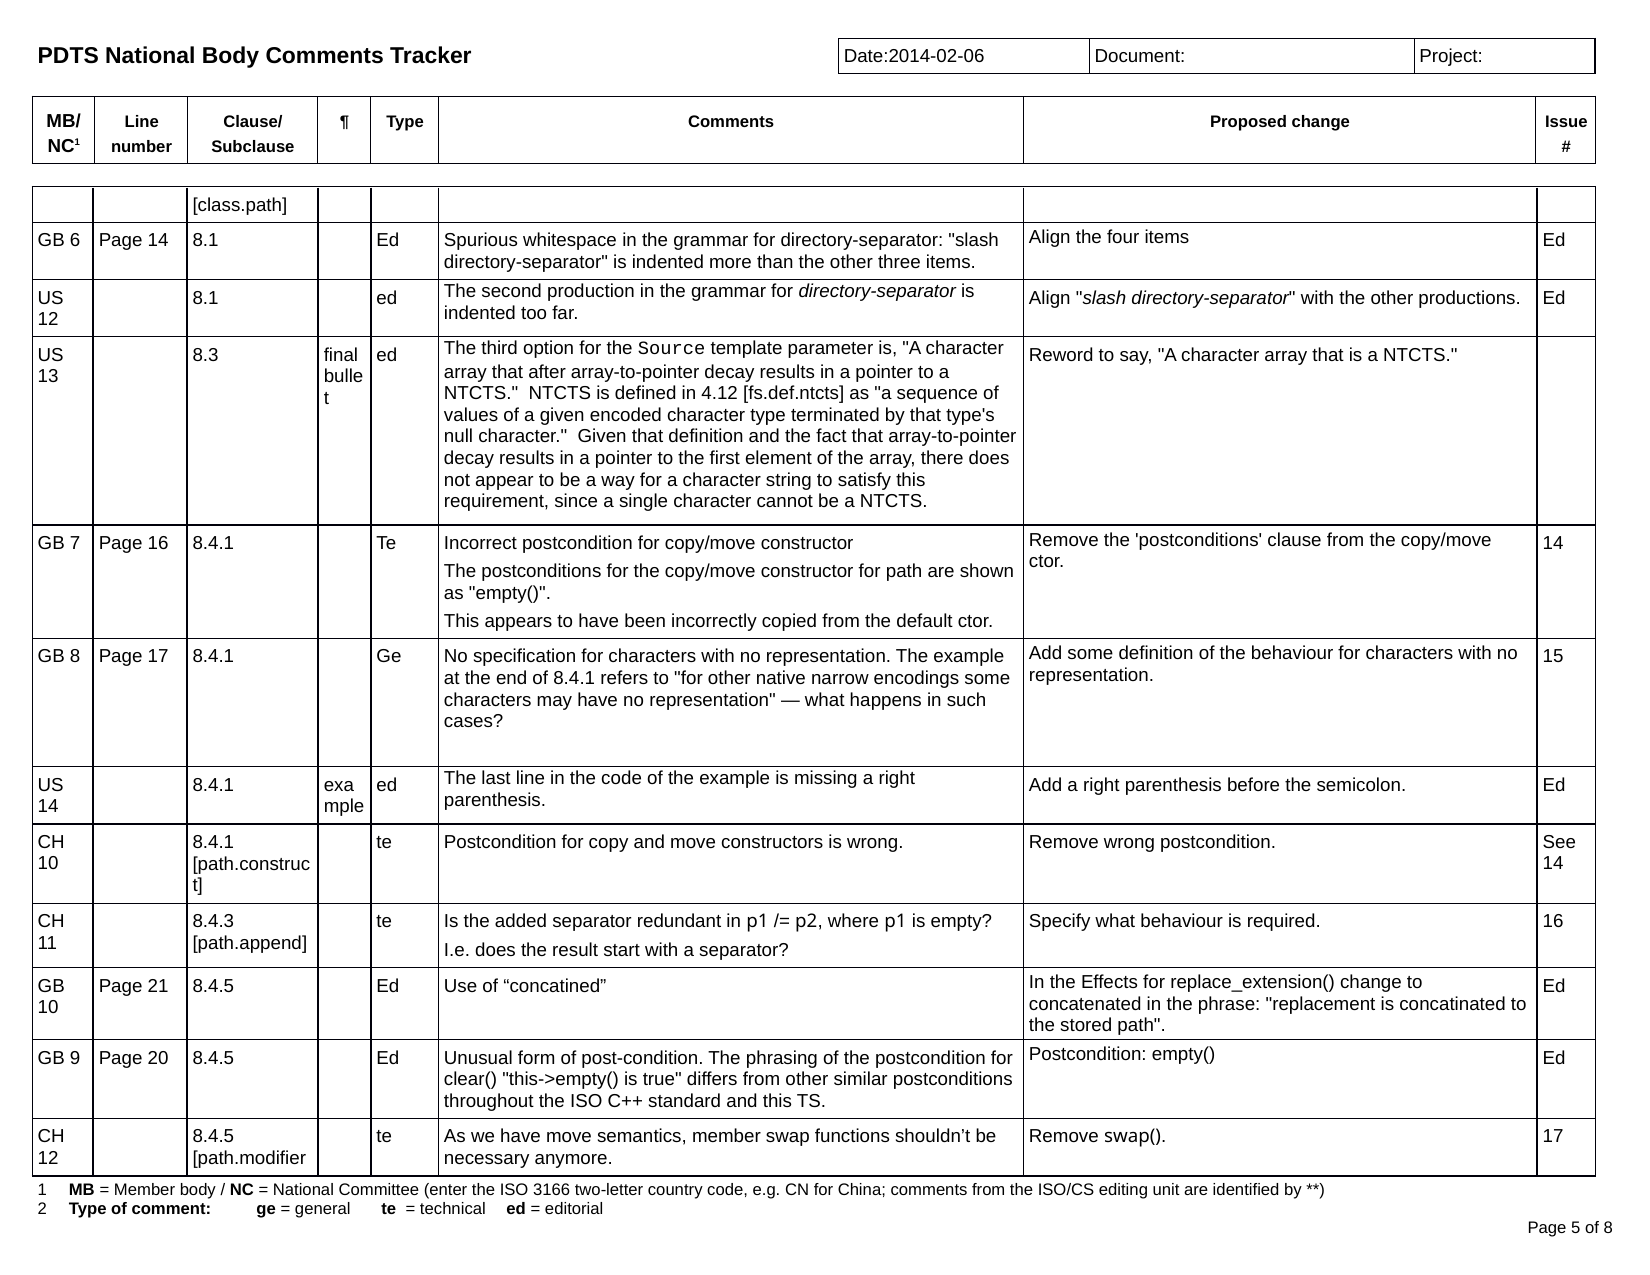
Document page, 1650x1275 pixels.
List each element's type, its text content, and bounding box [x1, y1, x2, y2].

table_cell [94, 187, 187, 221]
table_cell Te [372, 526, 438, 637]
table_cell example [319, 767, 370, 823]
table_cell ed [372, 337, 438, 524]
table_cell [94, 904, 186, 967]
table_cell [319, 187, 371, 221]
table_cell Ed [1538, 767, 1595, 823]
table_cell Page 16 [94, 526, 186, 637]
table_cell Ed [1538, 1040, 1595, 1117]
table_cell In the Effects for replace_extension() change to concatenated in the phrase: "replacement is concatinated to the stored path". [1024, 968, 1536, 1039]
table_cell 8.4.1 [188, 639, 317, 766]
table_cell Align "slash directory-separator" with the other productions. [1024, 280, 1536, 336]
table_cell 15 [1538, 639, 1595, 766]
table_cell Add a right parenthesis before the semicolon. [1024, 767, 1536, 823]
table_cell [319, 1119, 370, 1175]
table_cell [319, 526, 370, 637]
table_cell Incorrect postcondition for copy/move constructor The postconditions for the copy/move constructor for path are shown as "empty()". This appears to have been incorrectly copied from the default ctor. [439, 526, 1023, 637]
table_cell 8.4.1 [path.construct] [188, 825, 317, 902]
table_cell 8.3 [188, 337, 317, 524]
table_cell As we have move semantics, member swap functions shouldn’t be necessary anymore. [439, 1119, 1023, 1175]
table_cell CH 12 [33, 1119, 92, 1175]
table_cell Ed [372, 968, 438, 1039]
table_cell Remove swap(). [1024, 1119, 1536, 1175]
table_cell [439, 187, 1023, 221]
table_cell Ge [372, 639, 438, 766]
table_cell The last line in the code of the example is missing a right parenthesis. [439, 767, 1023, 823]
table_cell Page 20 [94, 1040, 186, 1117]
table_cell [319, 639, 370, 766]
table_cell Is the added separator redundant in p1 /= p2, where p1 is empty? I.e. does the result start with a separator? [439, 904, 1023, 967]
table_cell Use of “concatined” [439, 968, 1023, 1039]
table_cell Page 21 [94, 968, 186, 1039]
table_cell GB 9 [33, 1040, 92, 1117]
table_cell [319, 825, 370, 902]
table_cell See 14 [1538, 825, 1595, 902]
table_cell Remove the 'postconditions' clause from the copy/move ctor. [1024, 526, 1536, 637]
table_cell Reword to say, "A character array that is a NTCTS." [1024, 337, 1536, 524]
table_cell te [372, 1119, 438, 1175]
table_cell te [372, 825, 438, 902]
table_cell The third option for the Source template parameter is, "A character array that after array-to-pointer decay results in a pointer to a NTCTS." NTCTS is defined in 4.12 [fs.def.ntcts] as "a sequence of values of a given encoded character type terminated by that type's null character." Given that definition and the fact that array-to-pointer decay results in a pointer to the first element of the array, there does not appear to be a way for a character string to satisfy this requirement, since a single character cannot be a NTCTS. [439, 337, 1023, 524]
table_cell Ed [372, 223, 438, 279]
table_cell Add some definition of the behaviour for characters with no representation. [1024, 639, 1536, 766]
table_cell GB 10 [33, 968, 92, 1039]
table_cell Ed [372, 1040, 438, 1117]
table_cell [33, 187, 93, 221]
table_cell Unusual form of post-condition. The phrasing of the postcondition for clear() "this->empty() is true" differs from other similar postconditions throughout the ISO C++ standard and this TS. [439, 1040, 1023, 1117]
table_cell US 12 [33, 280, 92, 336]
table_cell 17 [1538, 1119, 1595, 1175]
table_cell Page 14 [94, 223, 186, 279]
table_cell 8.4.5 [path.modifier [188, 1119, 317, 1175]
table_cell US 14 [33, 767, 92, 823]
table_cell 16 [1538, 904, 1595, 967]
table_cell [94, 337, 186, 524]
table_cell [1538, 187, 1595, 221]
table_cell Postcondition: empty() [1024, 1040, 1536, 1117]
table_cell [319, 1040, 370, 1117]
table_cell [94, 280, 186, 336]
table_cell [94, 825, 186, 902]
table_cell CH 10 [33, 825, 92, 902]
table_cell [1024, 187, 1537, 221]
table_cell Postcondition for copy and move constructors is wrong. [439, 825, 1023, 902]
table_cell Ed [1538, 280, 1595, 336]
table_cell 14 [1538, 526, 1595, 637]
table_cell Page 17 [94, 639, 186, 766]
table_cell GB 6 [33, 223, 92, 279]
table_cell ed [372, 280, 438, 336]
table_cell [1538, 337, 1595, 524]
table_cell Ed [1538, 968, 1595, 1039]
table_cell 8.4.5 [188, 1040, 317, 1117]
table_cell [319, 280, 370, 336]
table_cell 8.4.1 [188, 767, 317, 823]
table_cell GB 7 [33, 526, 92, 637]
table_cell [class.path] [188, 187, 318, 221]
table_cell Align the four items [1024, 223, 1536, 279]
table_cell CH 11 [33, 904, 92, 967]
table_cell 8.1 [188, 223, 317, 279]
table_cell 8.4.5 [188, 968, 317, 1039]
table_cell Remove wrong postcondition. [1024, 825, 1536, 902]
table_cell [319, 968, 370, 1039]
table_cell te [372, 904, 438, 967]
table_cell [319, 904, 370, 967]
table_cell [372, 187, 438, 221]
table_cell Specify what behaviour is required. [1024, 904, 1536, 967]
table_cell The second production in the grammar for directory-separator is indented too far. [439, 280, 1023, 336]
table_cell US 13 [33, 337, 92, 524]
table_cell GB 8 [33, 639, 92, 766]
table_cell 8.1 [188, 280, 317, 336]
table_cell [94, 1119, 186, 1175]
table_cell ed [372, 767, 438, 823]
table_cell final bullet [319, 337, 370, 524]
table_cell Spurious whitespace in the grammar for directory-separator: "slash directory-separator" is indented more than the other three items. [439, 223, 1023, 279]
table_cell Ed [1538, 223, 1595, 279]
table_cell 8.4.3 [path.append] [188, 904, 317, 967]
table_cell [319, 223, 370, 279]
table_cell [94, 767, 186, 823]
table_cell 8.4.1 [188, 526, 317, 637]
table_cell No specification for characters with no representation. The example at the end of 8.4.1 refers to "for other native narrow encodings some characters may have no representation" — what happens in such cases? [439, 639, 1023, 766]
